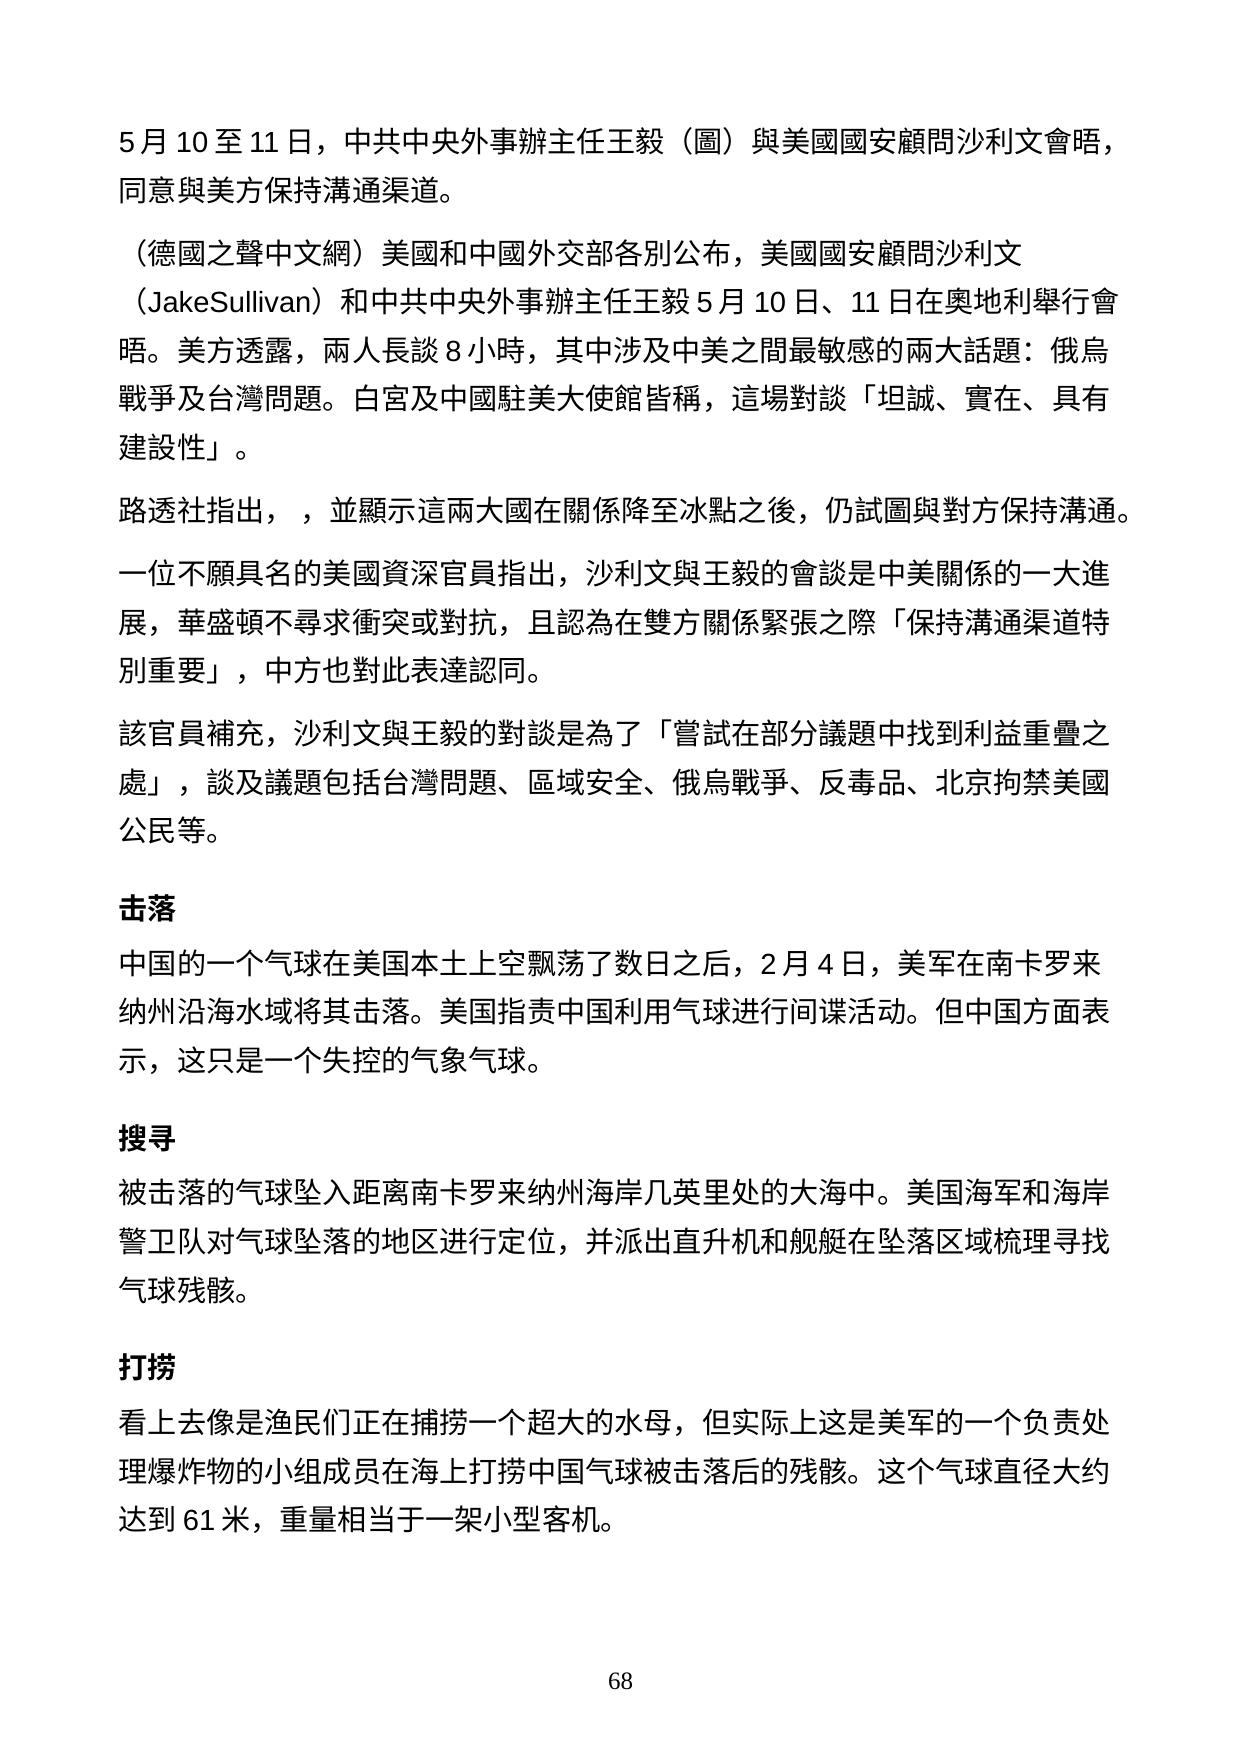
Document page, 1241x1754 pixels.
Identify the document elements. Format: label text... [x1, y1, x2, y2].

text 被击落的气球坠入距离南卡罗来纳州海岸几英里处的大海中。美国海军和海岸警卫队对气球坠落的地区进行定位，并派出直升机和舰艇在坠落区域梳理寻找气球残骸。 [118, 1170, 1122, 1309]
text 5月10至11日，中共中央外事辦主任王毅（圖）與美國國安顧問沙利文會晤，同意與美方保持溝通渠道。 [118, 118, 1122, 209]
text 看上去像是渔民们正在捕捞一个超大的水母，但实际上这是美军的一个负责处理爆炸物的小组成员在海上打捞中国气球被击落后的残骸。这个气球直径大约达到61米，重量相当于一架小型客机。 [118, 1399, 1122, 1539]
text 一位不願具名的美國資深官員指出，沙利文與王毅的會談是中美關係的一大進展，華盛頓不尋求衝突或對抗，且認為在雙方關係緊張之際「保持溝通渠道特別重要」，中方也對此表達認同。 [118, 551, 1122, 690]
text 中国的一个气球在美国本土上空飘荡了数日之后，2月4日，美军在南卡罗来纳州沿海水域将其击落。美国指责中国利用气球进行间谍活动。但中国方面表示，这只是一个失控的气象气球。 [118, 940, 1122, 1080]
subtitle 搜寻 [118, 1115, 1122, 1157]
text 路透社指出， ，並顯示這兩大國在關係降至冰點之後，仍試圖與對方保持溝通。 [118, 487, 1122, 530]
text 該官員補充，沙利文與王毅的對談是為了「嘗試在部分議題中找到利益重疊之處」，談及議題包括台灣問題、區域安全、俄烏戰爭、反毒品、北京拘禁美國公民等。 [118, 711, 1122, 850]
subtitle 击落 [118, 886, 1122, 928]
text （德國之聲中文網）美國和中國外交部各別公布，美國國安顧問沙利文（JakeSullivan）和中共中央外事辦主任王毅5月10日、11日在奧地利舉行會晤。美方透露，兩人長談8小時，其中涉及中美之間最敏感的兩大話題：俄烏戰爭及台灣問題。白宮及中國駐美大使館皆稱，這場對談「坦誠、實在、具有建設性」。 [118, 230, 1122, 467]
subtitle 打捞 [118, 1345, 1122, 1387]
